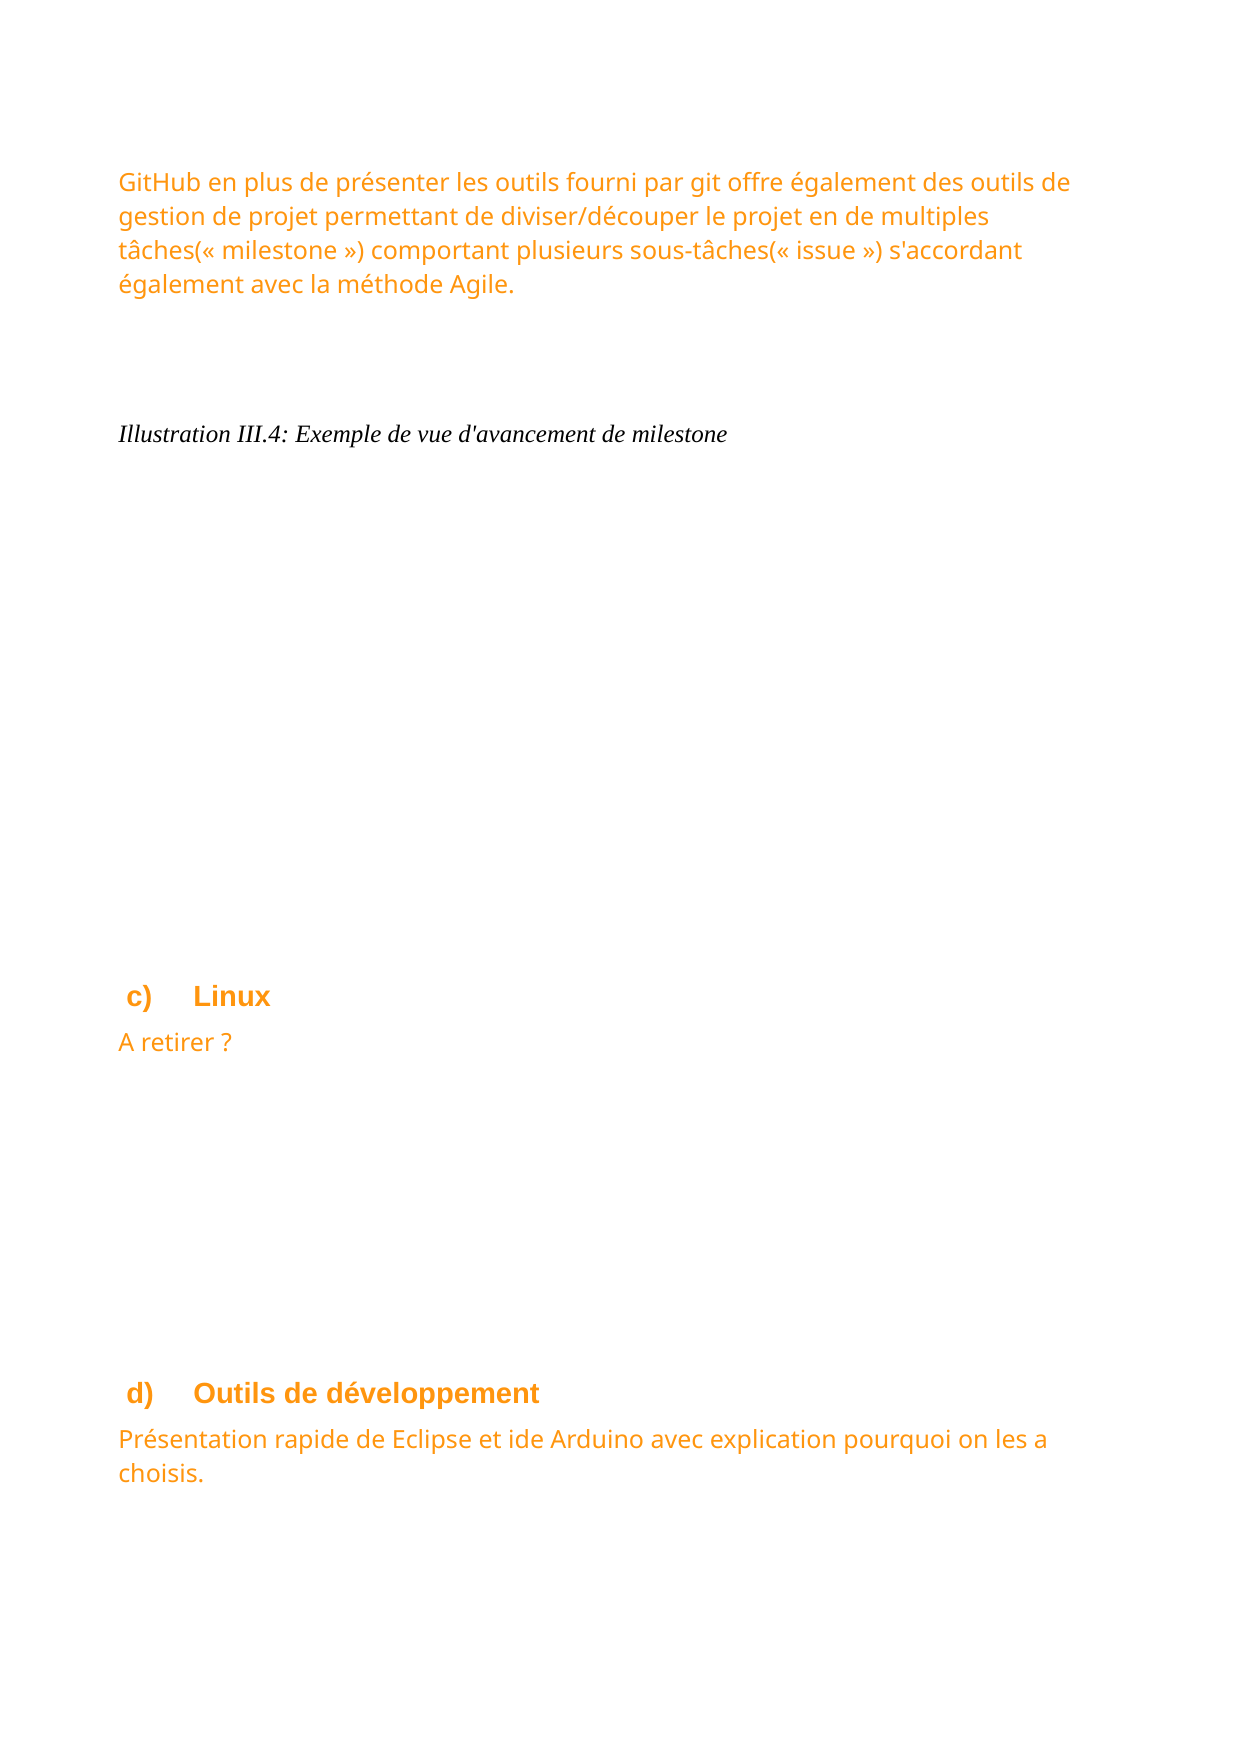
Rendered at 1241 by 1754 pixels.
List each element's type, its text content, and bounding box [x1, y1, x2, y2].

subtitle Outils de développement [118, 1376, 1122, 1409]
text GitHub en plus de présenter les outils fourni par git offre également des outils de gestion de projet permettant de diviser/découper le projet en de multiples tâches(« milestone ») comportant plusieurs sous-tâches(« issue ») s'accordant également avec la méthode Agile. [118, 165, 1122, 301]
subtitle Linux [118, 979, 1122, 1012]
text Présentation rapide de Eclipse et ide Arduino avec explication pourquoi on les a choisis. [118, 1422, 1122, 1490]
text A retirer ? [118, 1025, 1122, 1059]
text Illustration III.4: Exemple de vue d'avancement de milestone [118, 419, 1122, 448]
